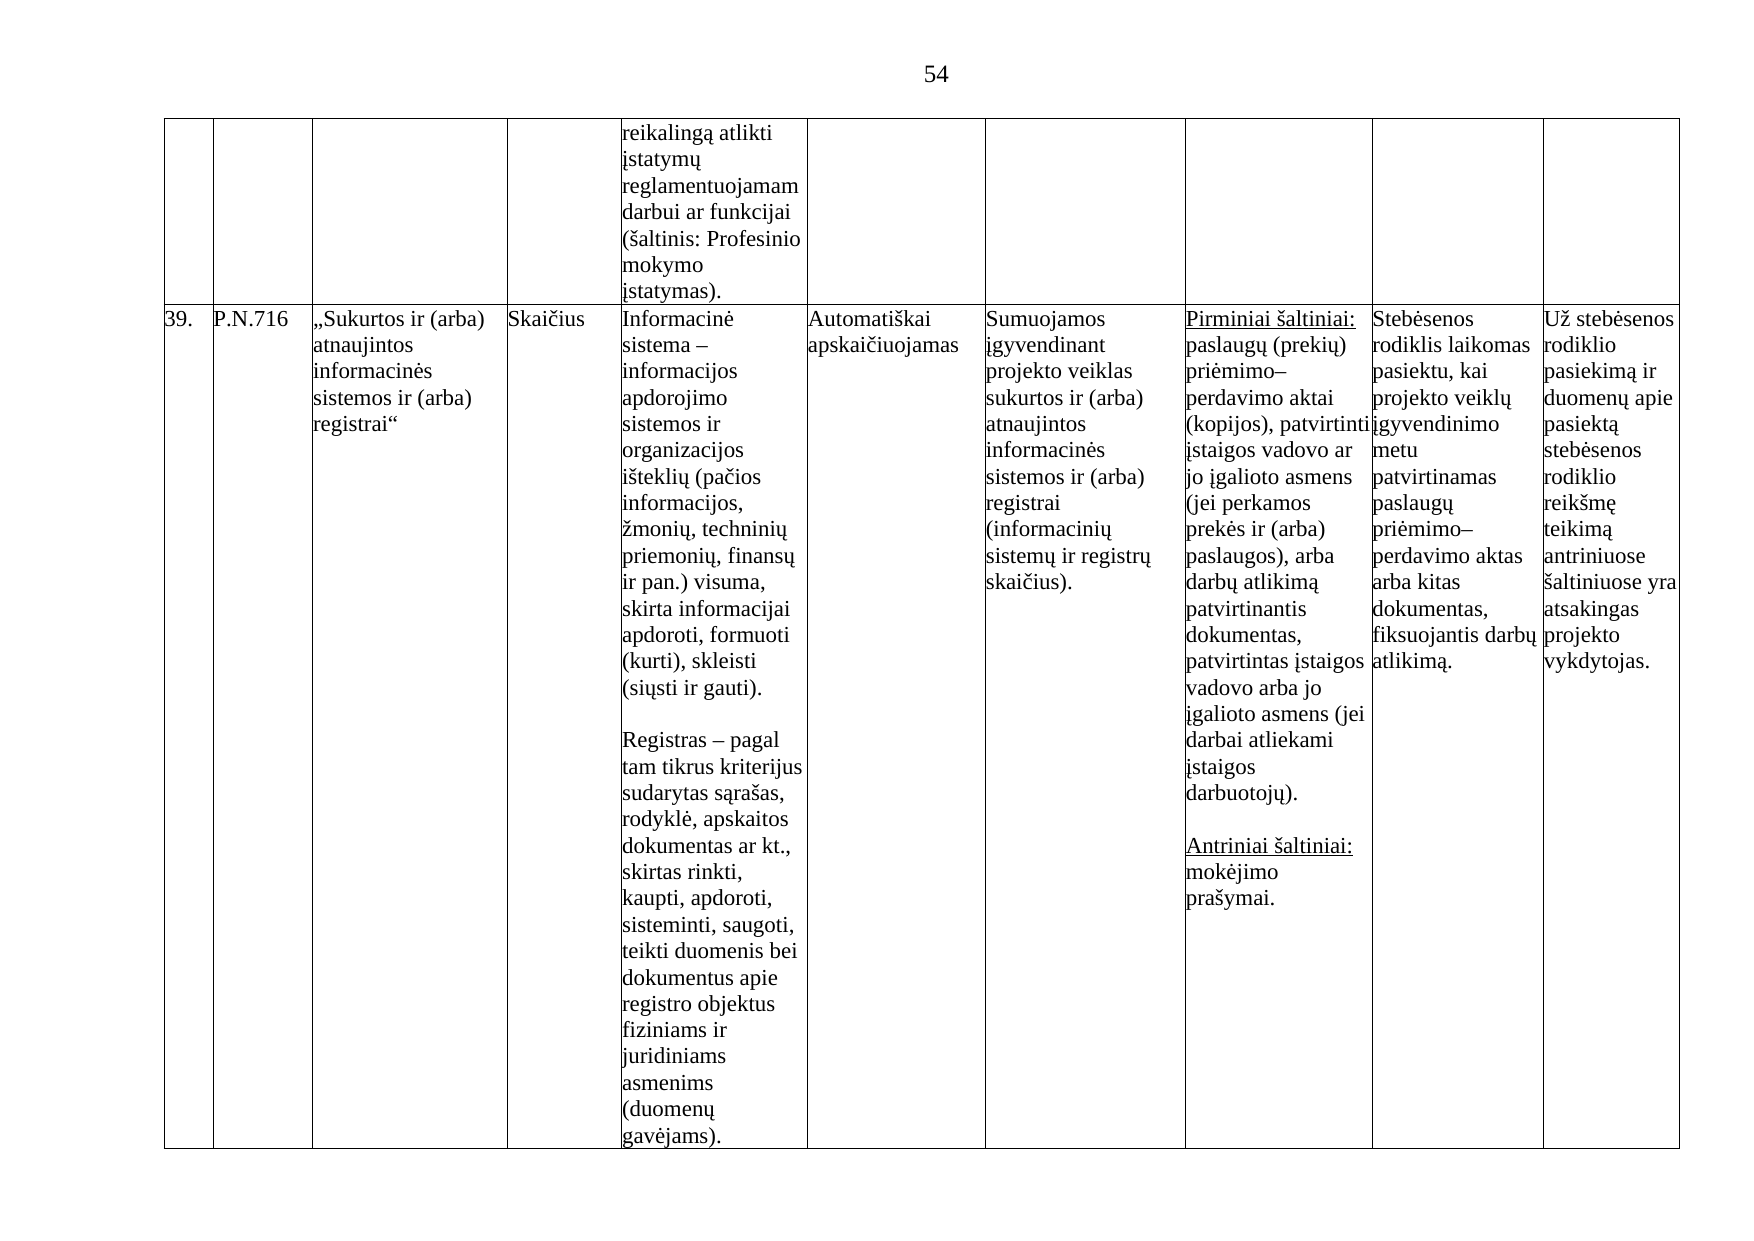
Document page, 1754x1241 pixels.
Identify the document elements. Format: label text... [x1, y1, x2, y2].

table_cell [1373, 119, 1543, 304]
table_cell Pirminiai šaltiniai: paslaugų (prekių) priėmimo–perdavimo aktai (kopijos), patvirtinti įstaigos vadovo ar jo įgalioto asmens (jei perkamos prekės ir (arba) paslaugos), arba darbų atlikimą patvirtinantis dokumentas, patvirtintas įstaigos vadovo arba jo įgalioto asmens (jei darbai atliekami įstaigos darbuotojų). Antriniai šaltiniai: mokėjimo prašymai. [1186, 305, 1372, 1148]
table_cell 39. [165, 305, 213, 1148]
table_cell [1544, 119, 1679, 304]
table_cell [313, 119, 507, 304]
table_cell [508, 119, 621, 304]
table_cell Stebėsenos rodiklis laikomas pasiektu, kai projekto veiklų įgyvendinimo metu patvirtinamas paslaugų priėmimo–perdavimo aktas arba kitas dokumentas, fiksuojantis darbų atlikimą. [1373, 305, 1543, 1148]
table_cell [165, 119, 213, 304]
table_cell [1186, 119, 1372, 304]
table_cell Skaičius [508, 305, 621, 1148]
table_cell Informacinė sistema – informacijos apdorojimo sistemos ir organizacijos išteklių (pačios informacijos, žmonių, techninių priemonių, finansų ir pan.) visuma, skirta informacijai apdoroti, formuoti (kurti), skleisti (siųsti ir gauti). Registras – pagal tam tikrus kriterijus sudarytas sąrašas, rodyklė, apskaitos dokumentas ar kt., skirtas rinkti, kaupti, apdoroti, sisteminti, saugoti, teikti duomenis bei dokumentus apie registro objektus fiziniams ir juridiniams asmenims (duomenų gavėjams). [622, 305, 807, 1148]
table_cell [808, 119, 985, 304]
table_cell Už stebėsenos rodiklio pasiekimą ir duomenų apie pasiektą stebėsenos rodiklio reikšmę teikimą antriniuose šaltiniuose yra atsakingas projekto vykdytojas. [1544, 305, 1679, 1148]
table_cell P.N.716 [214, 305, 312, 1148]
table_cell Automatiškai apskaičiuojamas [808, 305, 985, 1148]
table_cell „Sukurtos ir (arba) atnaujintos informacinės sistemos ir (arba) registrai“ [313, 305, 507, 1148]
table_cell Sumuojamos įgyvendinant projekto veiklas sukurtos ir (arba) atnaujintos informacinės sistemos ir (arba) registrai (informacinių sistemų ir registrų skaičius). [986, 305, 1185, 1148]
table_cell reikalingą atlikti įstatymų reglamentuojamam darbui ar funkcijai (šaltinis: Profesinio mokymo įstatymas). [622, 119, 807, 304]
table_cell [214, 119, 312, 304]
table_cell [986, 119, 1185, 304]
